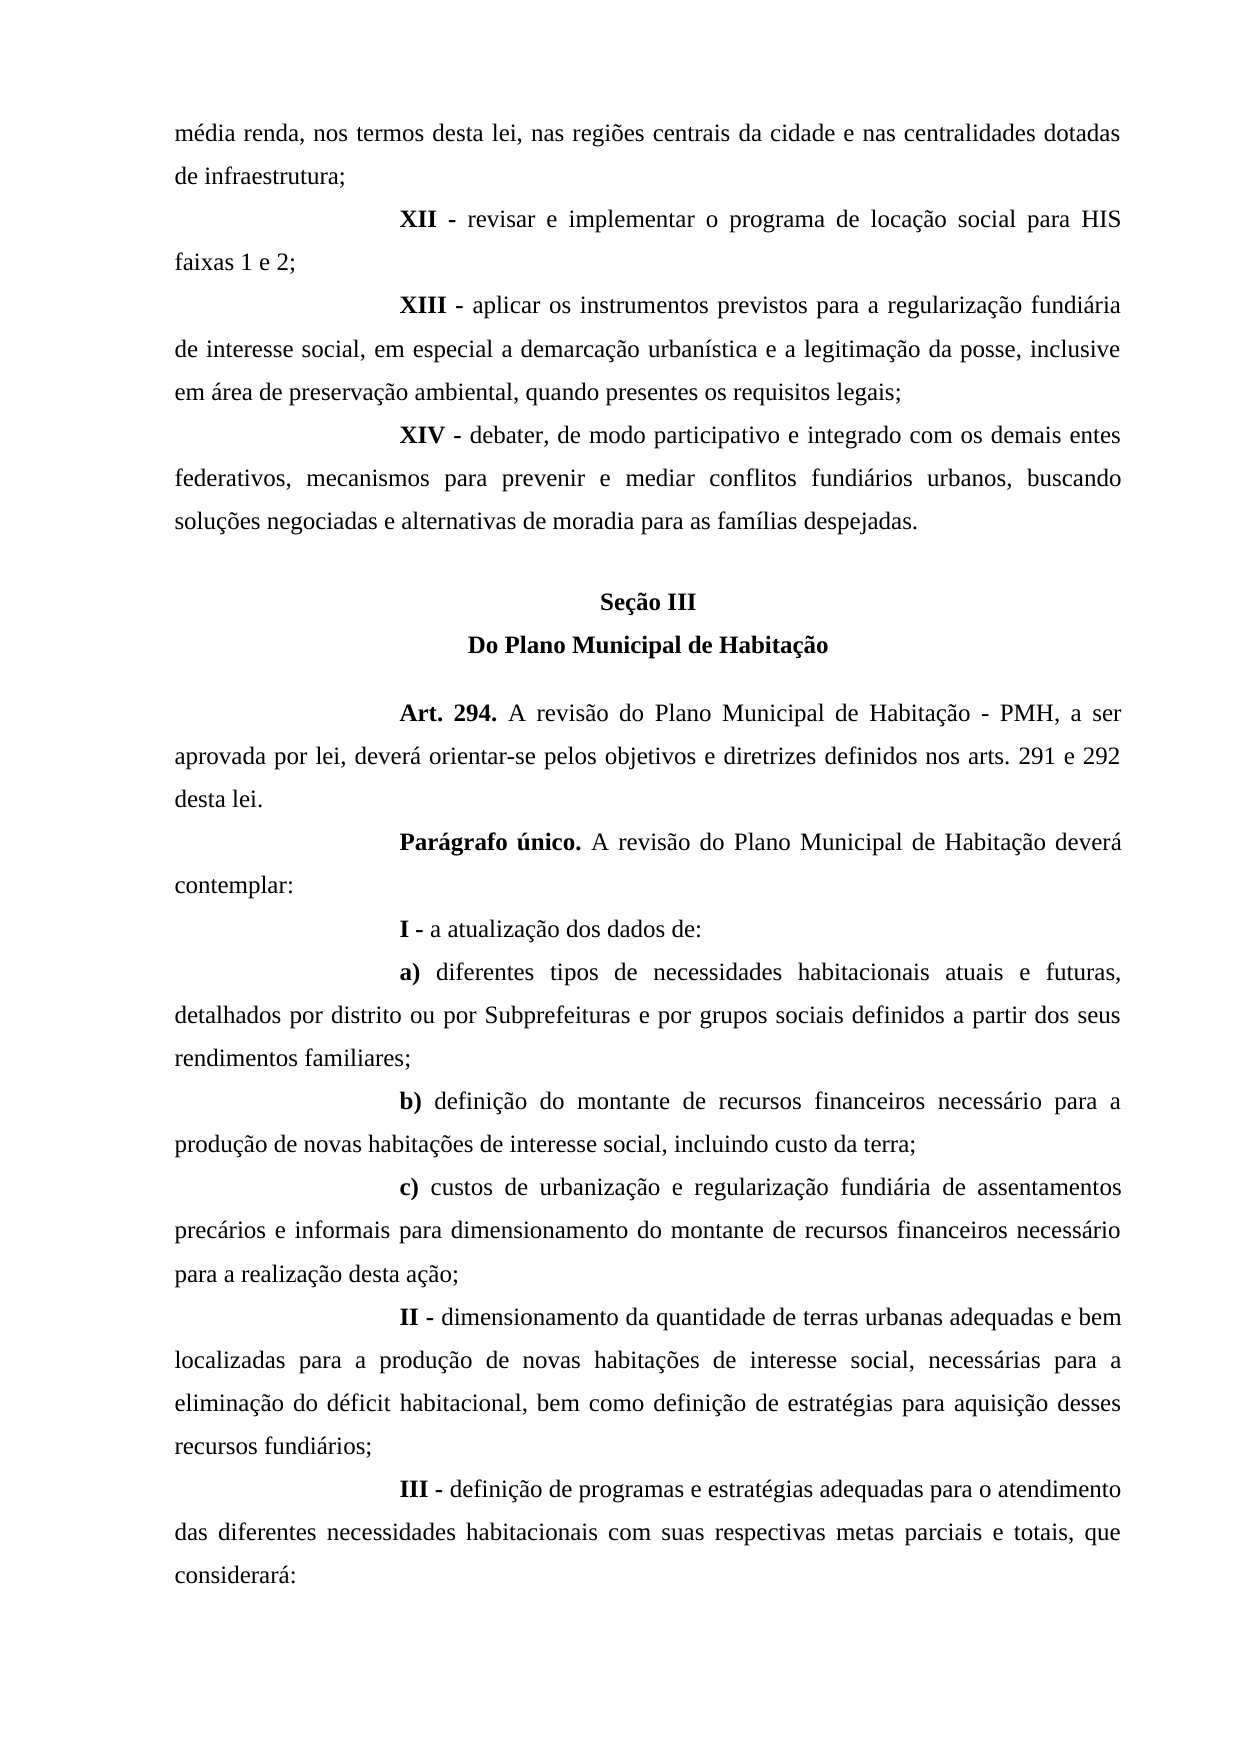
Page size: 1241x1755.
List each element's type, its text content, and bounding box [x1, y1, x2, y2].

text XIV - debater, de modo participativo e integrado com os demais entes federativos, mecanismos para prevenir e mediar conflitos fundiários urbanos, buscando soluções negociadas e alternativas de moradia para as famílias despejadas. [174, 420, 1122, 535]
text média renda, nos termos desta lei, nas regiões centrais da cidade e nas centralidades dotadas de infraestrutura; [174, 118, 1122, 190]
text b) definição do montante de recursos financeiros necessário para a produção de novas habitações de interesse social, incluindo custo da terra; [174, 1086, 1122, 1158]
text XIII - aplicar os instrumentos previstos para a regularização fundiária de interesse social, em especial a demarcação urbanística e a legitimação da posse, inclusive em área de preservação ambiental, quando presentes os requisitos legais; [174, 291, 1122, 406]
text Art. 294. A revisão do Plano Municipal de Habitação - PMH, a ser aprovada por lei, deverá orientar-se pelos objetivos e diretrizes definidos nos arts. 291 e 292 desta lei. [174, 698, 1122, 813]
text XII - revisar e implementar o programa de locação social para HIS faixas 1 e 2; [174, 204, 1122, 276]
text a) diferentes tipos de necessidades habitacionais atuais e futuras, detalhados por distrito ou por Subprefeituras e por grupos sociais definidos a partir dos seus rendimentos familiares; [174, 957, 1122, 1072]
text Seção III [174, 587, 1122, 616]
text II - dimensionamento da quantidade de terras urbanas adequadas e bem localizadas para a produção de novas habitações de interesse social, necessárias para a eliminação do déficit habitacional, bem como definição de estratégias para aquisição desses recursos fundiários; [174, 1302, 1122, 1460]
text c) custos de urbanização e regularização fundiária de assentamentos precários e informais para dimensionamento do montante de recursos financeiros necessário para a realização desta ação; [174, 1172, 1122, 1287]
text I - a atualização dos dados de: [174, 914, 1122, 942]
text Do Plano Municipal de Habitação [174, 630, 1122, 659]
text III - definição de programas e estratégias adequadas para o atendimento das diferentes necessidades habitacionais com suas respectivas metas parciais e totais, que considerará: [174, 1474, 1122, 1589]
text Parágrafo único. A revisão do Plano Municipal de Habitação deverá contemplar: [174, 827, 1122, 899]
